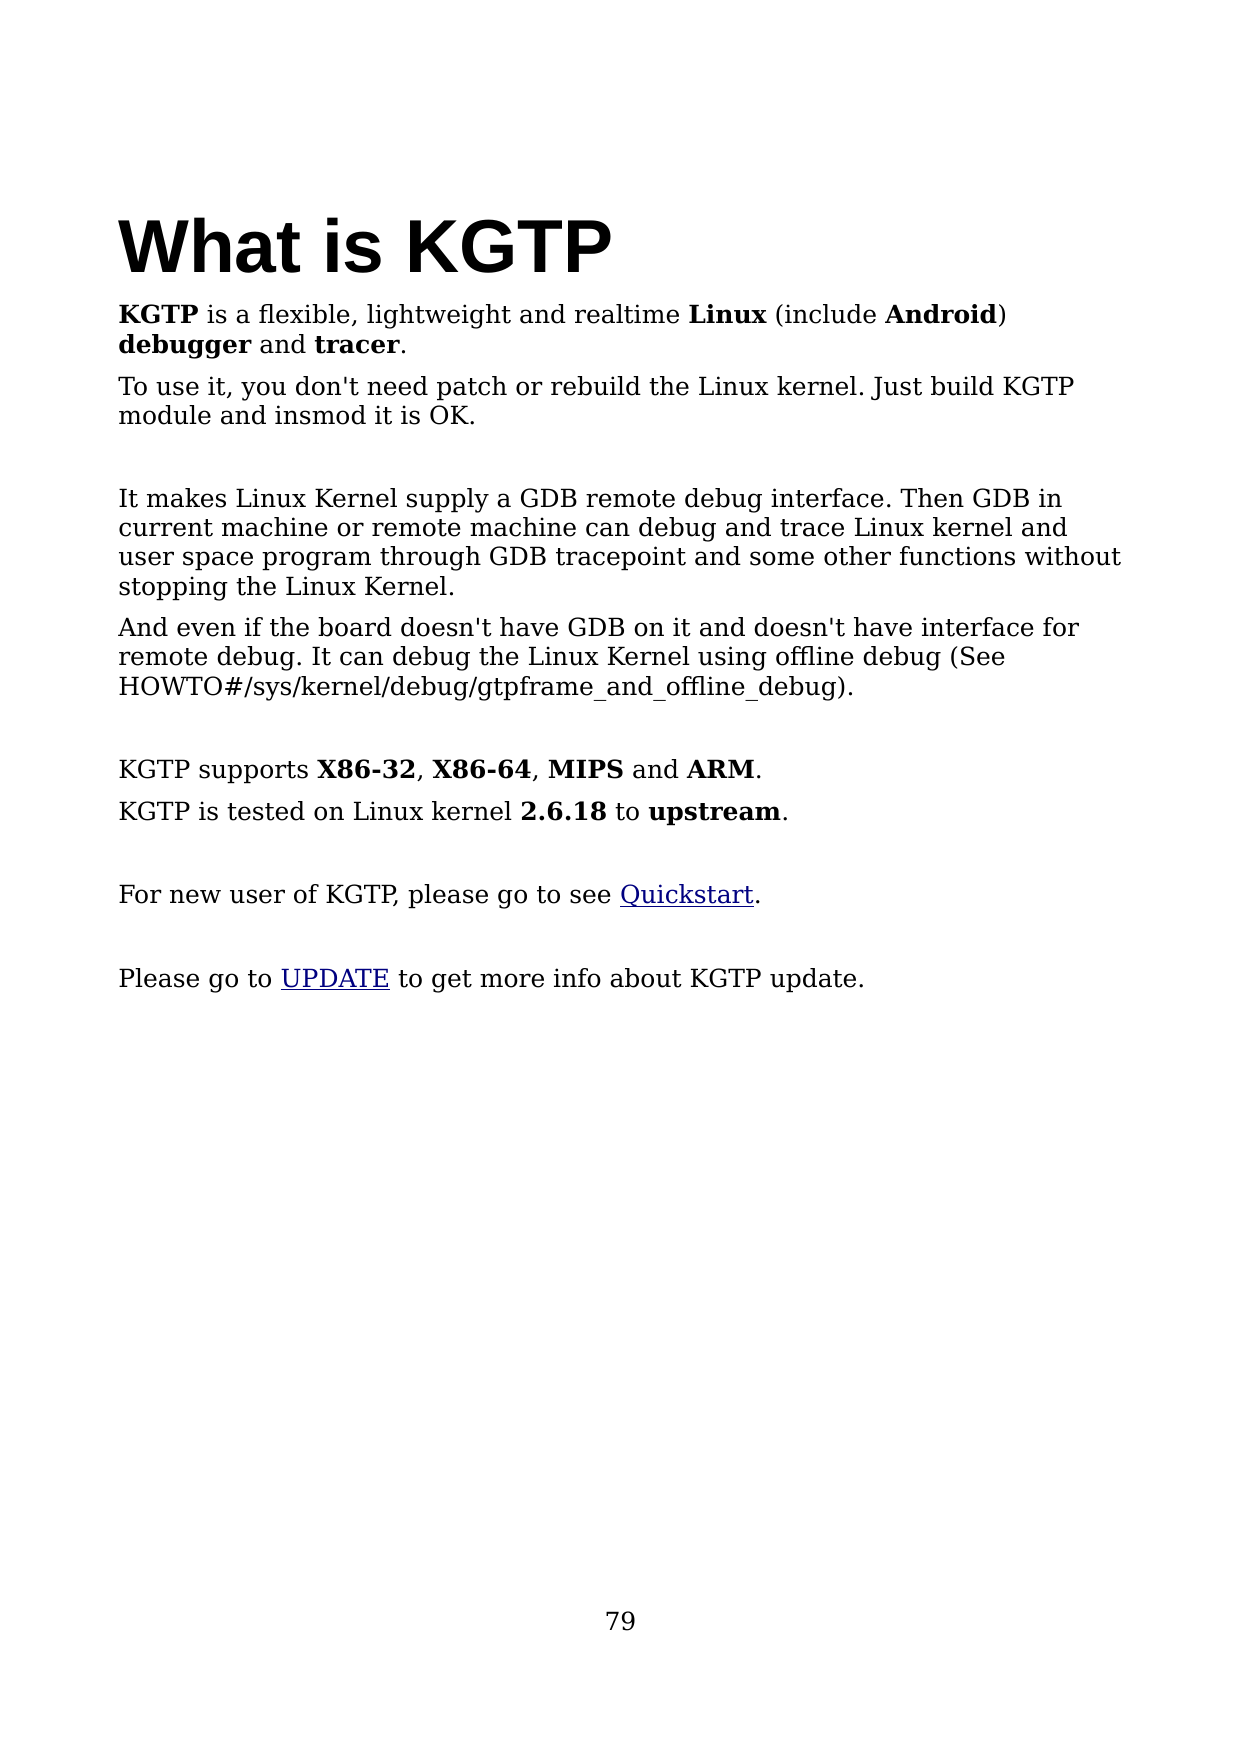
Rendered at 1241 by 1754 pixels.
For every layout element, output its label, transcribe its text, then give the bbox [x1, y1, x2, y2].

text KGTP supports X86-32, X86-64, MIPS and ARM. [118, 755, 1122, 784]
text And even if the board doesn't have GDB on it and doesn't have interface for remote debug. It can debug the Linux Kernel using offline debug (See HOWTO#/sys/kernel/debug/gtpframe_and_offline_debug). [118, 613, 1122, 701]
text To use it, you don't need patch or rebuild the Linux kernel. Just build KGTP module and insmod it is OK. [118, 372, 1122, 430]
text KGTP is a flexible, lightweight and realtime Linux (include Android) debugger and tracer. [118, 301, 1122, 359]
text For new user of KGTP, please go to see Quickstart. [118, 881, 1122, 910]
text It makes Linux Kernel supply a GDB remote debug interface. Then GDB in current machine or remote machine can debug and trace Linux kernel and user space program through GDB tracepoint and some other functions without stopping the Linux Kernel. [118, 484, 1122, 601]
subtitle What is KGTP [118, 202, 1122, 288]
text KGTP is tested on Linux kernel 2.6.18 to upstream. [118, 797, 1122, 826]
text Please go to UPDATE to get more info about KGTP update. [118, 964, 1122, 993]
